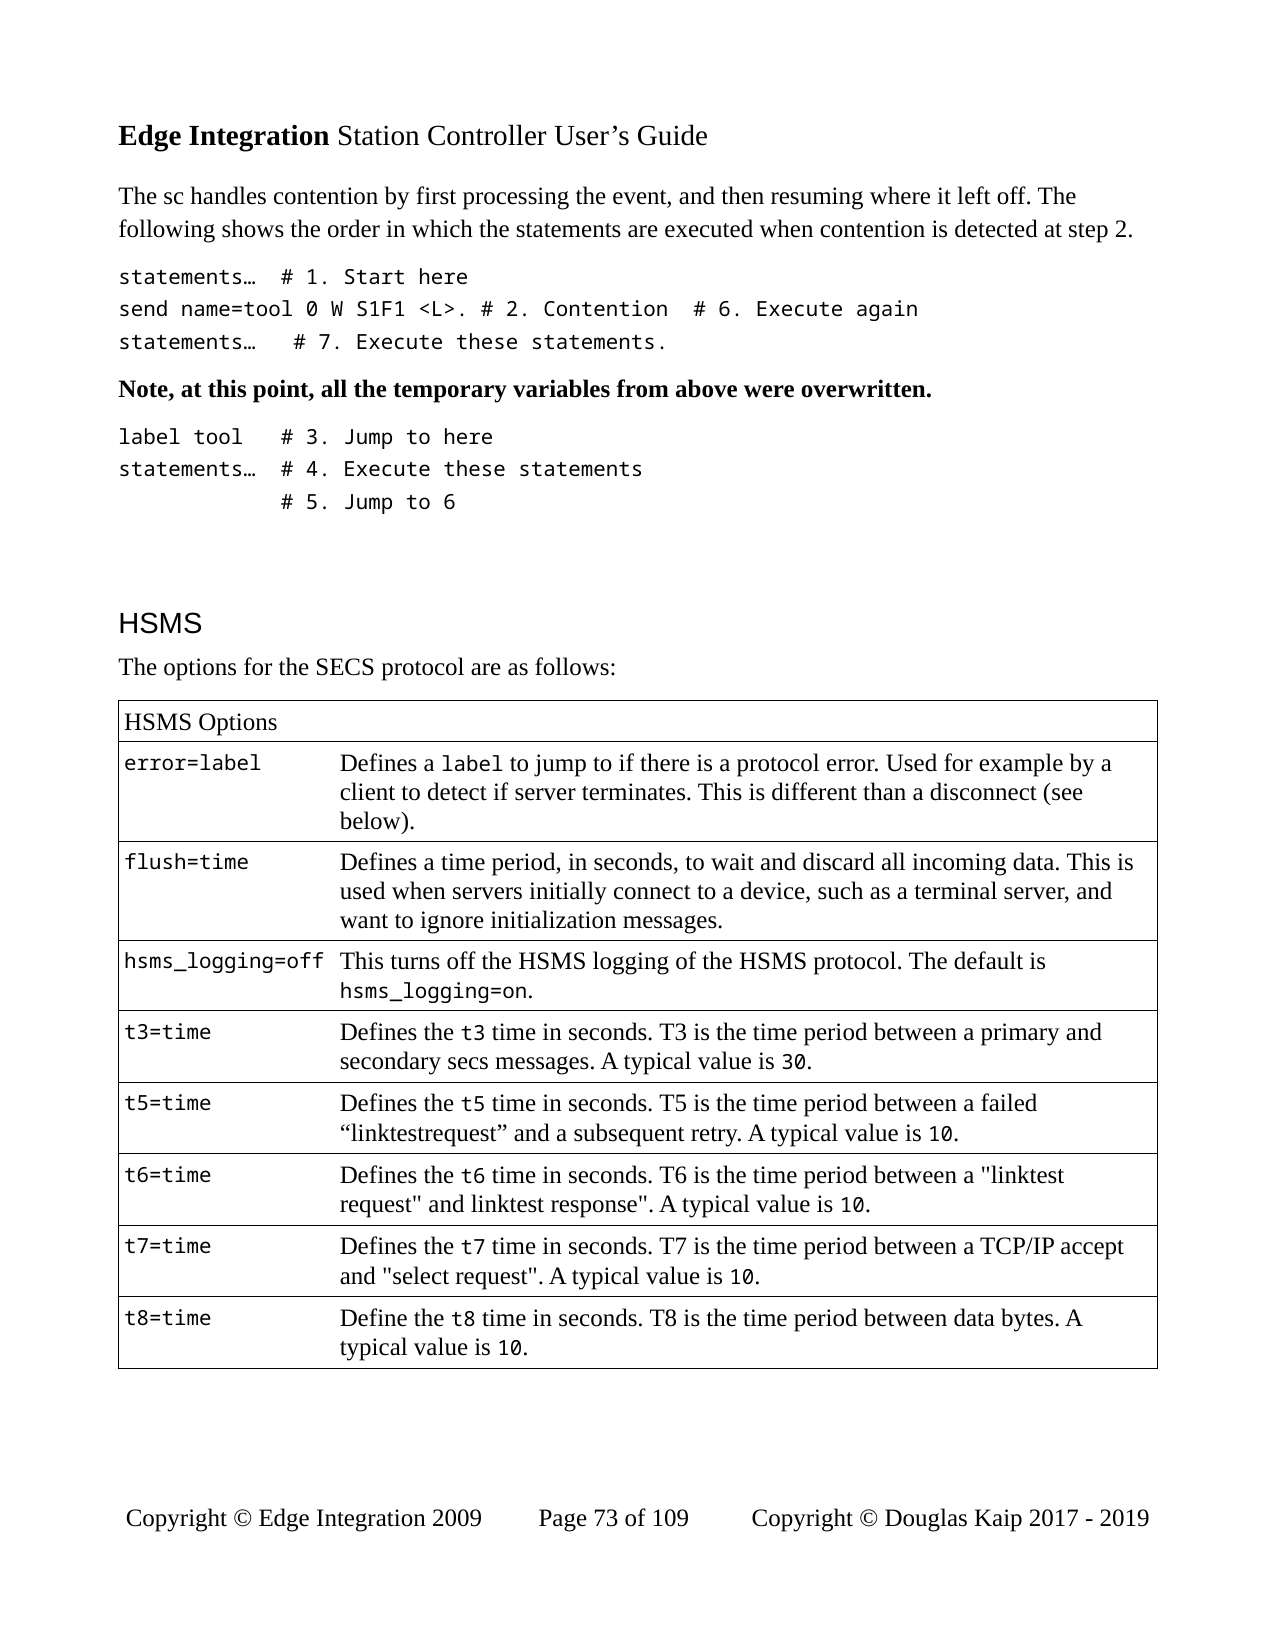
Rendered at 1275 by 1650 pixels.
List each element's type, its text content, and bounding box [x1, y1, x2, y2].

subtitle HSMS [118, 606, 1157, 640]
table_cell Defines the t6 time in seconds. T6 is the time period between a "linktest request" and linktest response". A typical value is 10. [334, 1154, 1157, 1224]
table_cell t3=time [119, 1011, 334, 1082]
text Note, at this point, all the temporary variables from above were overwritten. [118, 374, 1157, 403]
text The options for the SECS protocol are as follows: [118, 652, 1157, 681]
table_cell t7=time [119, 1226, 334, 1296]
table_cell t8=time [119, 1297, 334, 1367]
table_cell t6=time [119, 1154, 334, 1224]
table_cell Define the t8 time in seconds. T8 is the time period between data bytes. A typical value is 10. [334, 1297, 1157, 1367]
text The sc handles contention by first processing the event, and then resuming where it left off. The following shows the order in which the statements are executed when contention is detected at step 2. [118, 181, 1157, 243]
text statements… # 1. Start here send name=tool 0 W S1F1 <L>. # 2. Contention # 6. Execute again statements… # 7. Execute these statements. [118, 262, 1157, 355]
table_cell This turns off the HSMS logging of the HSMS protocol. The default is hsms_logging=on. [334, 941, 1157, 1010]
table_cell flush=time [119, 842, 334, 939]
table_cell error=label [119, 742, 334, 841]
table_header [334, 701, 1157, 741]
table_cell Defines the t3 time in seconds. T3 is the time period between a primary and secondary secs messages. A typical value is 30. [334, 1011, 1157, 1082]
table_cell t5=time [119, 1083, 334, 1153]
table_cell Defines the t7 time in seconds. T7 is the time period between a TCP/IP accept and "select request". A typical value is 10. [334, 1226, 1157, 1296]
table_cell Defines the t5 time in seconds. T5 is the time period between a failed “linktestrequest” and a subsequent retry. A typical value is 10. [334, 1083, 1157, 1153]
table_header HSMS Options [119, 701, 334, 741]
text label tool # 3. Jump to here statements… # 4. Execute these statements # 5. Jump to 6 [118, 422, 1157, 515]
table_cell Defines a time period, in seconds, to wait and discard all incoming data. This is used when servers initially connect to a device, such as a terminal server, and want to ignore initialization messages. [334, 842, 1157, 939]
table_cell hsms_logging=off [119, 941, 334, 1010]
table_cell Defines a label to jump to if there is a protocol error. Used for example by a client to detect if server terminates. This is different than a disconnect (see below). [334, 742, 1157, 841]
